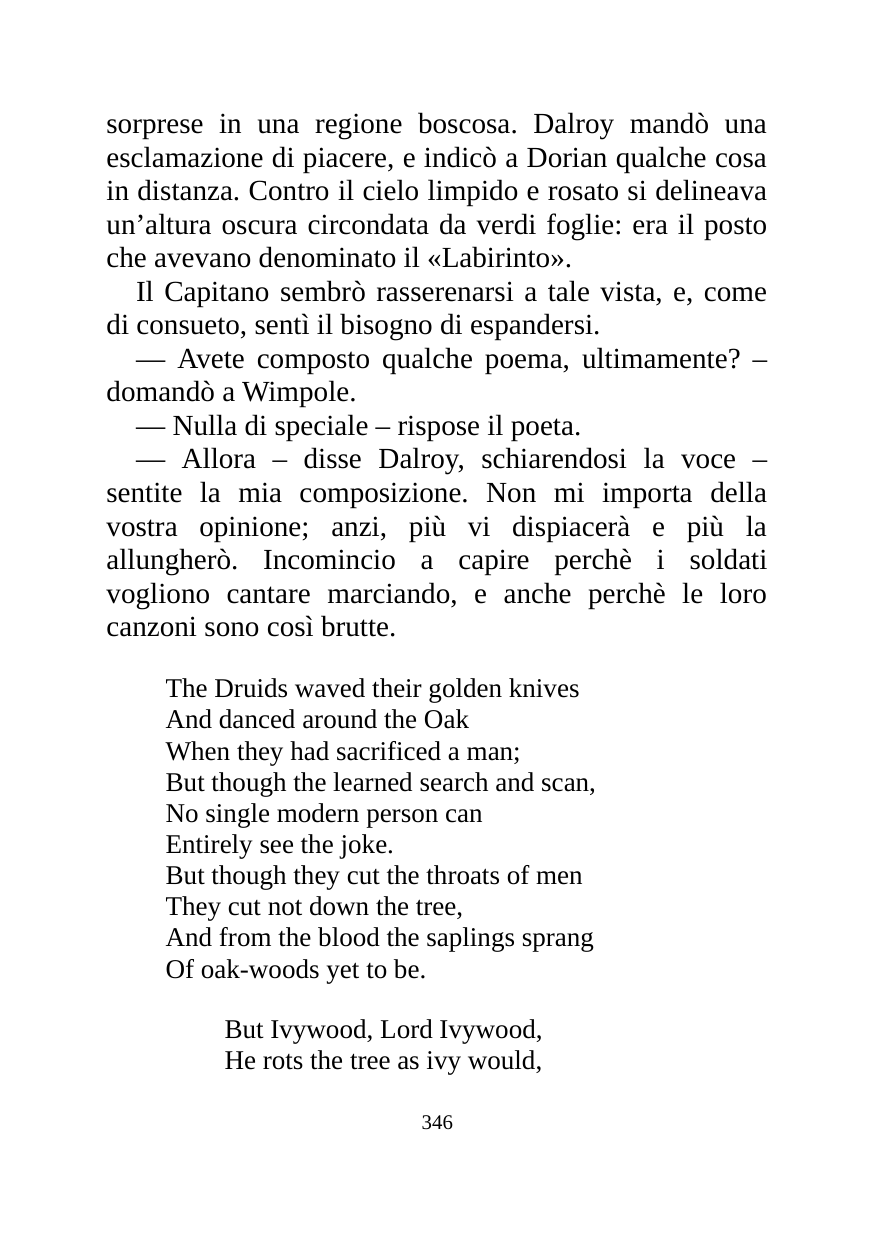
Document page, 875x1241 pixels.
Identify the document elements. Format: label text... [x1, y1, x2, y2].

text sorprese in una regione boscosa. Dalroy mandò una esclamazione di piacere, e indicò a Dorian qualche cosa in distanza. Contro il cielo limpido e rosato si delineava un’altura oscura circondata da verdi foglie: era il posto che avevano denominato il «Labirinto». [106, 106, 768, 274]
text But Ivywood, Lord Ivywood, He rots the tree as ivy would, [224, 1013, 768, 1076]
text The Druids waved their golden knives And danced around the Oak When they had sacrificed a man; But though the learned search and scan, No single modern person can Entirely see the joke. But though they cut the throats of men They cut not down the tree, And from the blood the saplings sprang Of oak-woods yet to be. [165, 672, 768, 984]
text — Allora – disse Dalroy, schiarendosi la voce – sentite la mia composizione. Non mi importa della vostra opinione; anzi, più vi dispiacerà e più la allungherò. Incomincio a capire perchè i soldati vogliono cantare marciando, e anche perchè le loro canzoni sono così brutte. [106, 442, 768, 643]
text Il Capitano sembrò rasserenarsi a tale vista, e, come di consueto, sentì il bisogno di espandersi. [106, 274, 768, 341]
text — Nulla di speciale – rispose il poeta. [106, 408, 768, 442]
text — Avete composto qualche poema, ultimamente? – domandò a Wimpole. [106, 341, 768, 408]
